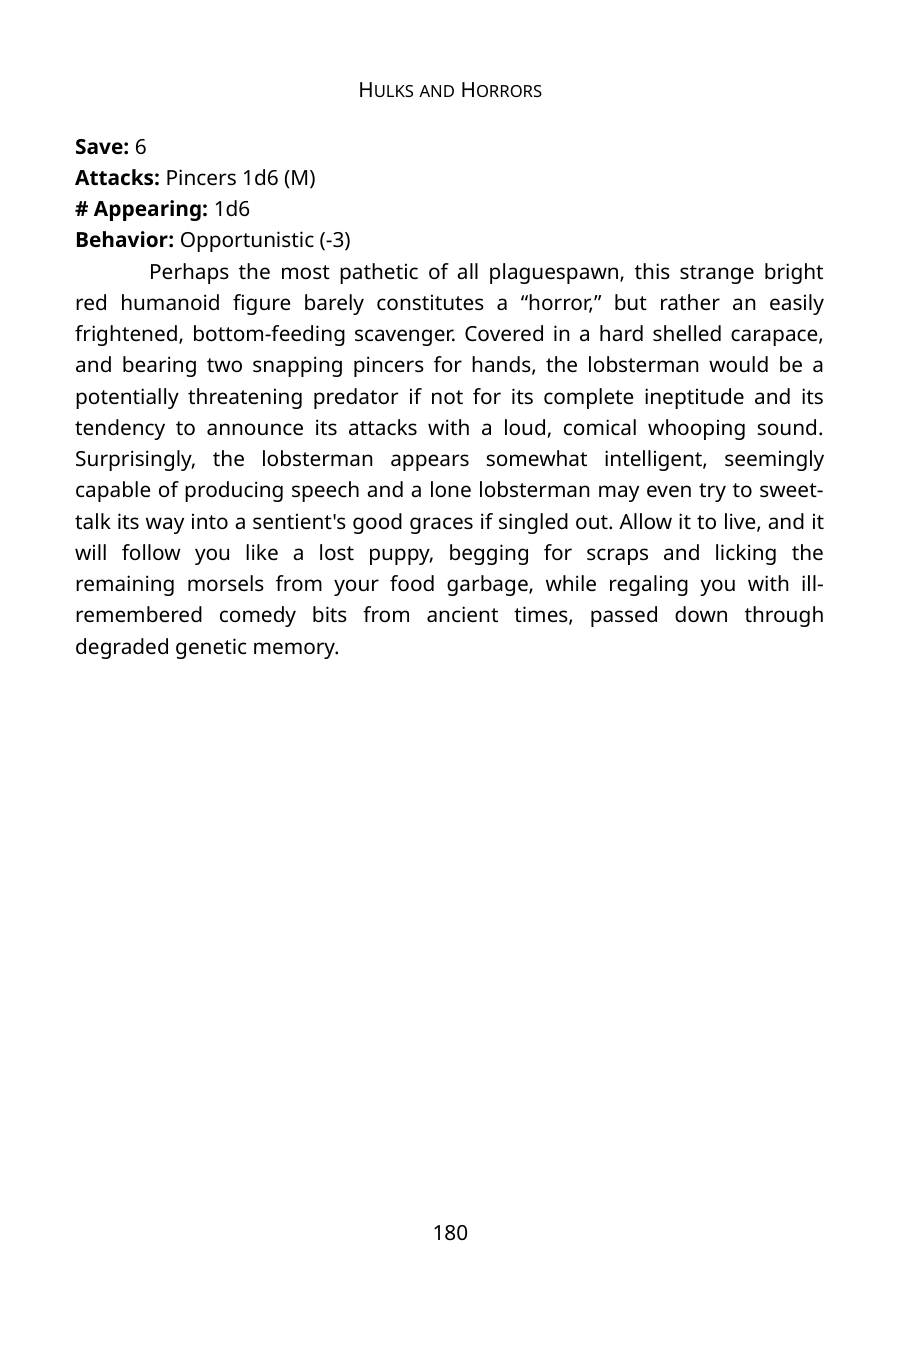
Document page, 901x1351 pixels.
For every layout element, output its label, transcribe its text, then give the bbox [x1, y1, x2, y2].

text Perhaps the most pathetic of all plaguespawn, this strange bright red humanoid figure barely constitutes a “horror,” but rather an easily frightened, bottom-feeding scavenger. Covered in a hard shelled carapace, and bearing two snapping pincers for hands, the lobsterman would be a potentially threatening predator if not for its complete ineptitude and its tendency to announce its attacks with a loud, comical whooping sound. Surprisingly, the lobsterman appears somewhat intelligent, seemingly capable of producing speech and a lone lobsterman may even try to sweet-talk its way into a sentient's good graces if singled out. Allow it to live, and it will follow you like a lost puppy, begging for scraps and licking the remaining morsels from your food garbage, while regaling you with ill-remembered comedy bits from ancient times, passed down through degraded genetic memory. [75, 257, 825, 660]
text Save: 6 [75, 132, 825, 160]
text Attacks: Pincers 1d6 (M) [75, 163, 825, 192]
text # Appearing: 1d6 [75, 194, 825, 223]
text Behavior: Opportunistic (-3) [75, 226, 825, 254]
